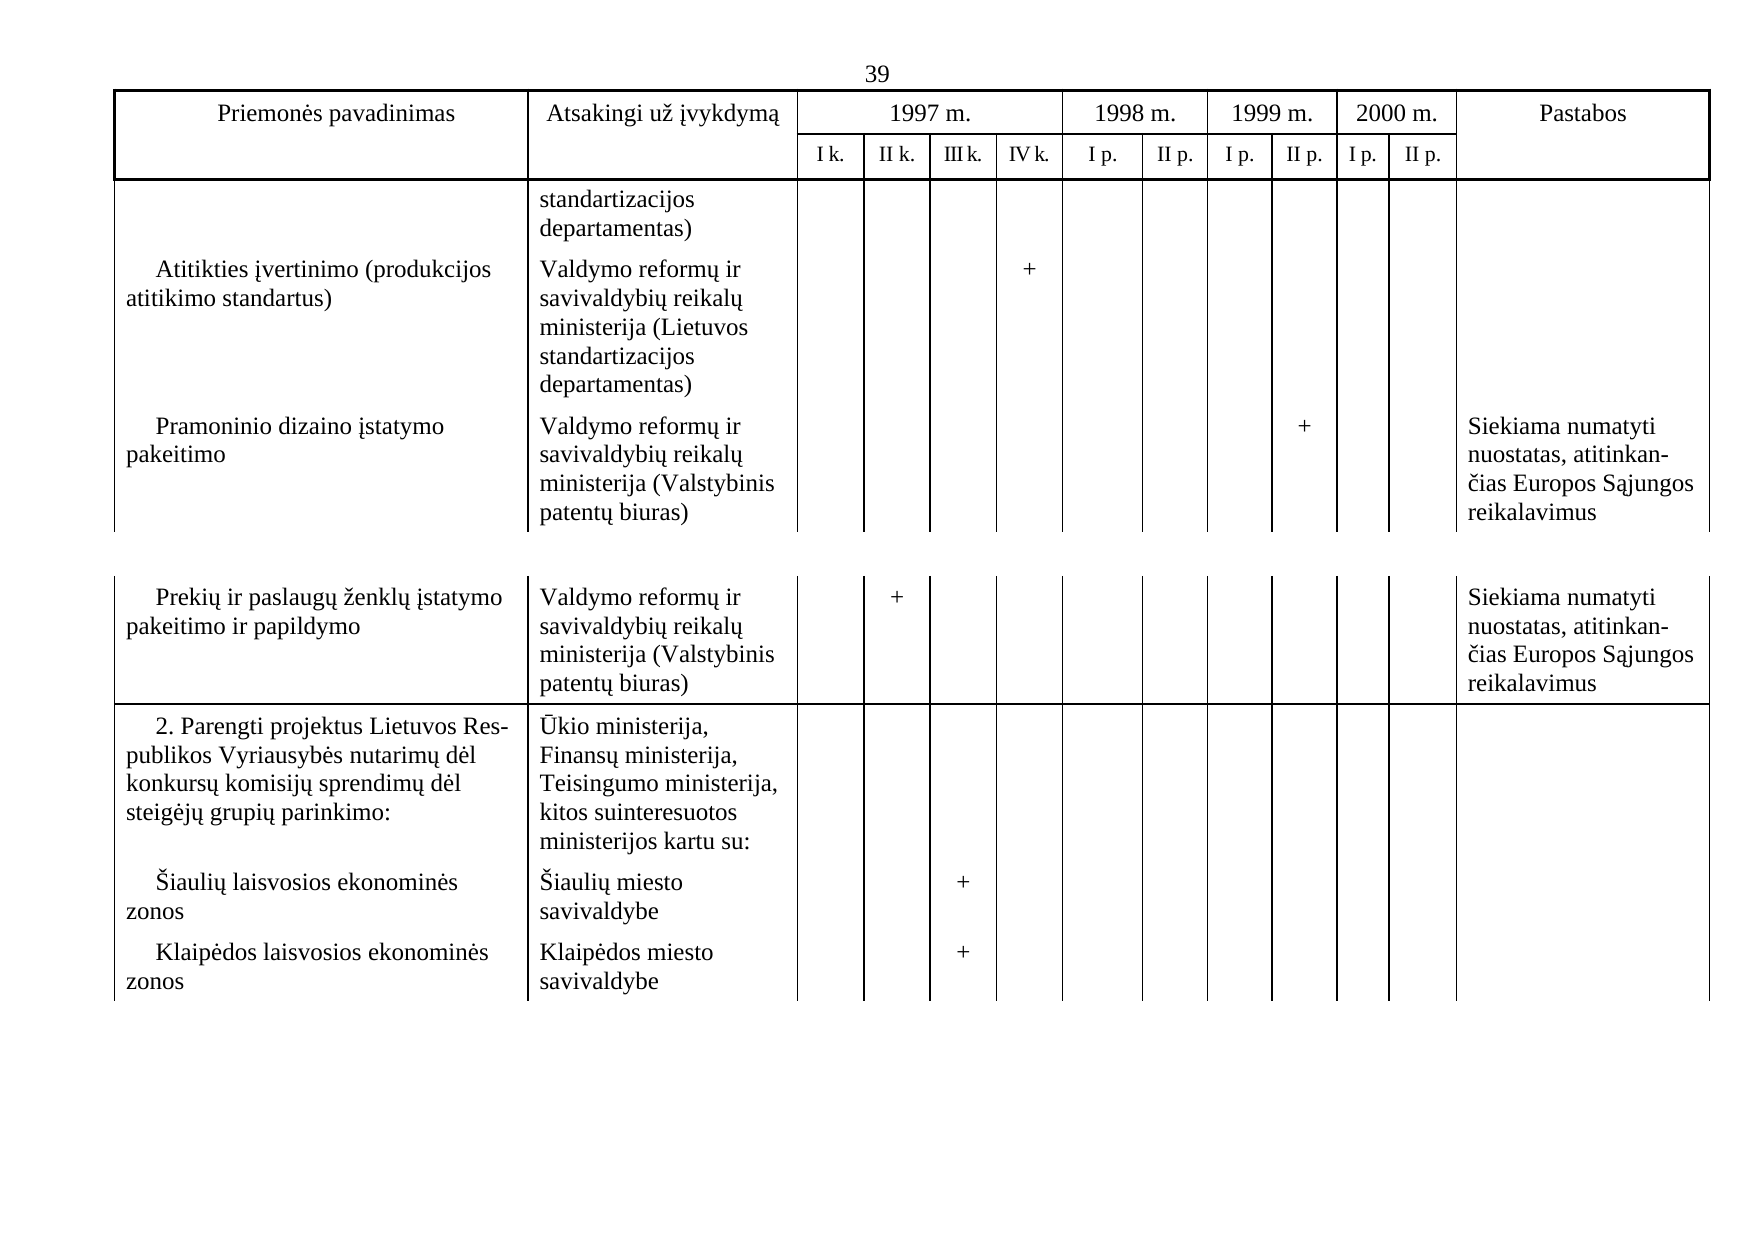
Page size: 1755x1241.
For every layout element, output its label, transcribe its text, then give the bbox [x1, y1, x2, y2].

table_cell [931, 705, 996, 861]
table_cell [1143, 861, 1207, 931]
table_cell [798, 931, 863, 1001]
table_cell [997, 705, 1062, 861]
table_cell [1063, 248, 1142, 404]
table_cell [1208, 931, 1271, 1001]
table_cell 2. Parengti projektus Lietuvos Res-publikos Vyriausybės nutarimų dėl konkursų komisijų sprendimų dėl steigėjų grupių parinkimo: [115, 705, 527, 861]
table_cell [1457, 133, 1708, 178]
table_header 1997 m. [798, 92, 1062, 133]
table_cell I p. [1208, 135, 1271, 178]
table_cell [1143, 532, 1207, 576]
table_cell [1063, 705, 1142, 861]
table_cell [1208, 405, 1271, 532]
table_cell [1143, 248, 1207, 404]
table_cell [1063, 532, 1143, 576]
table_cell [1063, 931, 1142, 1001]
table_cell [1390, 405, 1456, 532]
table_cell [997, 405, 1062, 532]
table_cell [931, 576, 996, 703]
table_cell [1273, 705, 1336, 861]
table_cell [997, 181, 1062, 248]
table_cell [865, 405, 929, 532]
table_header 2000 m. [1338, 92, 1456, 133]
table_cell [865, 931, 929, 1001]
table_cell [1208, 576, 1271, 703]
table_cell Siekiama numatyti nuostatas, atitinkan-čias Europos Sąjungos reikalavimus [1457, 405, 1709, 532]
table_cell [1207, 532, 1272, 576]
table_cell [1143, 705, 1207, 861]
table_cell [1143, 576, 1207, 703]
table_cell Klaipėdos laisvosios ekonominės zonos [115, 931, 527, 1001]
table_cell [1272, 532, 1337, 576]
table_cell [1390, 861, 1456, 931]
table_cell [1456, 532, 1709, 576]
table_cell Šiaulių laisvosios ekonominės zonos [115, 861, 527, 931]
table_cell II p. [1143, 135, 1207, 178]
table_cell [1389, 532, 1456, 576]
table_cell Valdymo reformų ir savivaldybių reikalų ministerija (Valstybinis patentų biuras) [529, 576, 797, 703]
table_cell [1338, 705, 1388, 861]
table_cell [1457, 248, 1709, 404]
table_cell [798, 705, 863, 861]
table_cell [797, 532, 864, 576]
table_cell [1273, 861, 1336, 931]
table_cell [930, 532, 996, 576]
table_cell [115, 181, 527, 248]
table_cell Klaipėdos miesto savivaldybe [529, 931, 797, 1001]
table_cell [1337, 532, 1389, 576]
table_cell I p. [1063, 135, 1142, 178]
table_cell II p. [1390, 135, 1456, 178]
table_cell Ūkio ministerija, Finansų ministerija, Teisingumo ministerija, kitos suinteresuotos ministerijos kartu su: [529, 705, 797, 861]
table_cell [1338, 248, 1388, 404]
table_cell [798, 181, 863, 248]
table_cell [1273, 248, 1336, 404]
table_cell [798, 576, 863, 703]
table_header 1999 m. [1208, 92, 1336, 133]
table_cell [1457, 861, 1709, 931]
table_cell Valdymo reformų ir savivaldybių reikalų ministerija (Lietuvos standartizacijos departamentas) [529, 248, 797, 404]
table_cell [1208, 861, 1271, 931]
table_cell Valdymo reformų ir savivaldybių reikalų ministerija (Valstybinis patentų biuras) [529, 405, 797, 532]
table_header Priemonės pavadinimas [116, 92, 527, 133]
table_cell [1208, 181, 1271, 248]
table_cell [1208, 248, 1271, 404]
table_cell [997, 576, 1062, 703]
table_cell [864, 532, 930, 576]
table_header 1998 m. [1063, 92, 1207, 133]
table_cell Atitikties įvertinimo (produkcijos atitikimo standartus) [115, 248, 527, 404]
table_cell [1390, 248, 1456, 404]
table_cell [798, 248, 863, 404]
table_cell [865, 181, 929, 248]
table_cell [1063, 405, 1142, 532]
table_header Atsakingi už įvykdymą [529, 92, 797, 133]
table_cell [997, 861, 1062, 931]
table_cell [1457, 705, 1709, 861]
table_cell Šiaulių miesto savivaldybe [529, 861, 797, 931]
table_cell Siekiama numatyti nuostatas, atitinkan-čias Europos Sąjungos reikalavimus [1457, 576, 1709, 703]
table_cell [1063, 861, 1142, 931]
table_cell [1143, 931, 1207, 1001]
table_cell [1338, 576, 1388, 703]
table_cell [865, 861, 929, 931]
table_cell [931, 248, 996, 404]
table_cell Prekių ir paslaugų ženklų įstatymo pakeitimo ir papildymo [115, 576, 527, 703]
table_cell [931, 405, 996, 532]
table_cell Pramoninio dizaino įstatymo pakeitimo [115, 405, 527, 532]
table_cell [1457, 181, 1709, 248]
table_cell [1338, 181, 1388, 248]
table_cell [798, 861, 863, 931]
table_cell [865, 705, 929, 861]
table_cell [529, 133, 797, 178]
table_cell [115, 532, 528, 576]
table_cell [1063, 181, 1142, 248]
table_cell I p. [1338, 135, 1388, 178]
table_cell [1143, 405, 1207, 532]
table_cell [1338, 405, 1388, 532]
table_cell + [997, 248, 1062, 404]
table_cell [1273, 181, 1336, 248]
table_cell [997, 931, 1062, 1001]
table_cell [1273, 931, 1336, 1001]
table_cell II p. [1273, 135, 1336, 178]
table_cell [528, 532, 797, 576]
table_header Pastabos [1457, 92, 1708, 133]
table_cell III k. [931, 135, 996, 178]
table_cell + [931, 861, 996, 931]
table_cell [1063, 576, 1142, 703]
table_cell + [931, 931, 996, 1001]
table_cell IV k. [997, 135, 1062, 178]
table_cell [798, 405, 863, 532]
table_cell [1273, 576, 1336, 703]
table_cell standartizacijos departamentas) [529, 181, 797, 248]
table_cell [1390, 705, 1456, 861]
table_cell [1338, 861, 1388, 931]
table_cell [1390, 931, 1456, 1001]
table_cell II k. [865, 135, 929, 178]
table_cell [1208, 705, 1271, 861]
table_cell [1338, 931, 1388, 1001]
table_cell + [865, 576, 929, 703]
table_cell [865, 248, 929, 404]
table_cell + [1273, 405, 1336, 532]
table_cell [1390, 576, 1456, 703]
table_cell [931, 181, 996, 248]
table_cell [1143, 181, 1207, 248]
table_cell [996, 532, 1063, 576]
table_cell [1457, 931, 1709, 1001]
table_cell [1390, 181, 1456, 248]
table_cell [116, 133, 527, 178]
table_cell I k. [798, 135, 863, 178]
